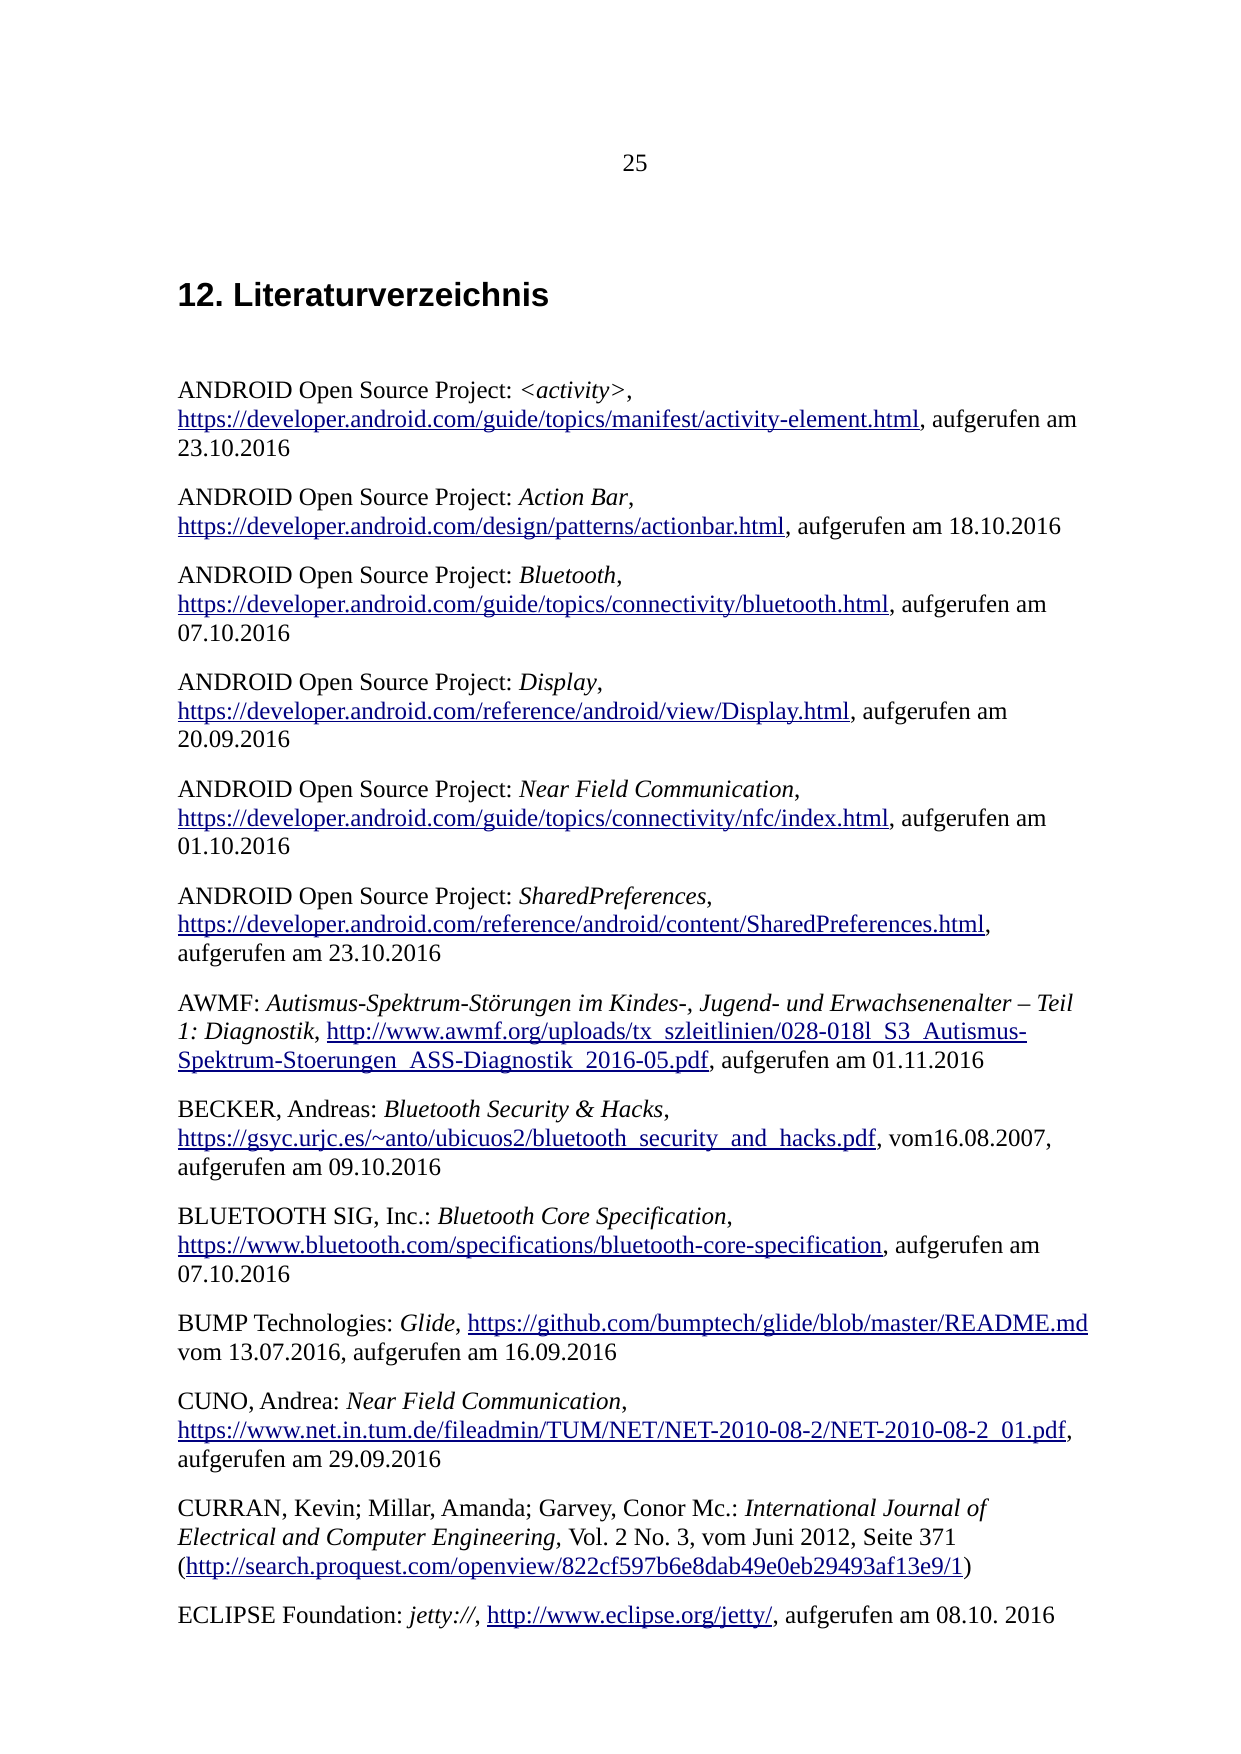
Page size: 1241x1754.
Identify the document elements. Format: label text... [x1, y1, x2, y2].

subtitle 12. Literaturverzeichnis [177, 275, 1093, 314]
text ANDROID Open Source Project: SharedPreferences, https://developer.android.com/reference/android/content/SharedPreferences.html, aufgerufen am 23.10.2016 [177, 881, 1093, 967]
text ANDROID Open Source Project: Bluetooth, https://developer.android.com/guide/topics/connectivity/bluetooth.html, aufgerufen am 07.10.2016 [177, 560, 1093, 646]
text ANDROID Open Source Project: <activity>, https://developer.android.com/guide/topics/manifest/activity-element.html, aufgerufen am 23.10.2016 [177, 375, 1093, 461]
text CUNO, Andrea: Near Field Communication, https://www.net.in.tum.de/fileadmin/TUM/NET/NET-2010-08-2/NET-2010-08-2_01.pdf, aufgerufen am 29.09.2016 [177, 1386, 1093, 1473]
text ANDROID Open Source Project: Display, https://developer.android.com/reference/android/view/Display.html, aufgerufen am 20.09.2016 [177, 667, 1093, 753]
text CURRAN, Kevin; Millar, Amanda; Garvey, Conor Mc.: International Journal of Electrical and Computer Engineering, Vol. 2 No. 3, vom Juni 2012, Seite 371 (http://search.proquest.com/openview/822cf597b6e8dab49e0eb29493af13e9/1) [177, 1493, 1093, 1579]
text ANDROID Open Source Project: Action Bar, https://developer.android.com/design/patterns/actionbar.html, aufgerufen am 18.10.2016 [177, 482, 1093, 539]
text AWMF: Autismus-Spektrum-Störungen im Kindes-, Jugend- und Erwachsenenalter – Teil 1: Diagnostik, http://www.awmf.org/uploads/tx_szleitlinien/028-018l_S3_Autismus-Spektrum-Stoerungen_ASS-Diagnostik_2016-05.pdf, aufgerufen am 01.11.2016 [177, 988, 1093, 1074]
text BLUETOOTH SIG, Inc.: Bluetooth Core Specification, https://www.bluetooth.com/specifications/bluetooth-core-specification, aufgerufen am 07.10.2016 [177, 1201, 1093, 1288]
text BECKER, Andreas: Bluetooth Security & Hacks, https://gsyc.urjc.es/~anto/ubicuos2/bluetooth_security_and_hacks.pdf, vom16.08.2007, aufgerufen am 09.10.2016 [177, 1094, 1093, 1181]
text BUMP Technologies: Glide, https://github.com/bumptech/glide/blob/master/README.md vom 13.07.2016, aufgerufen am 16.09.2016 [177, 1308, 1093, 1366]
text ECLIPSE Foundation: jetty://, http://www.eclipse.org/jetty/, aufgerufen am 08.10. 2016 [177, 1600, 1093, 1629]
text ANDROID Open Source Project: Near Field Communication, https://developer.android.com/guide/topics/connectivity/nfc/index.html, aufgerufen am 01.10.2016 [177, 774, 1093, 860]
